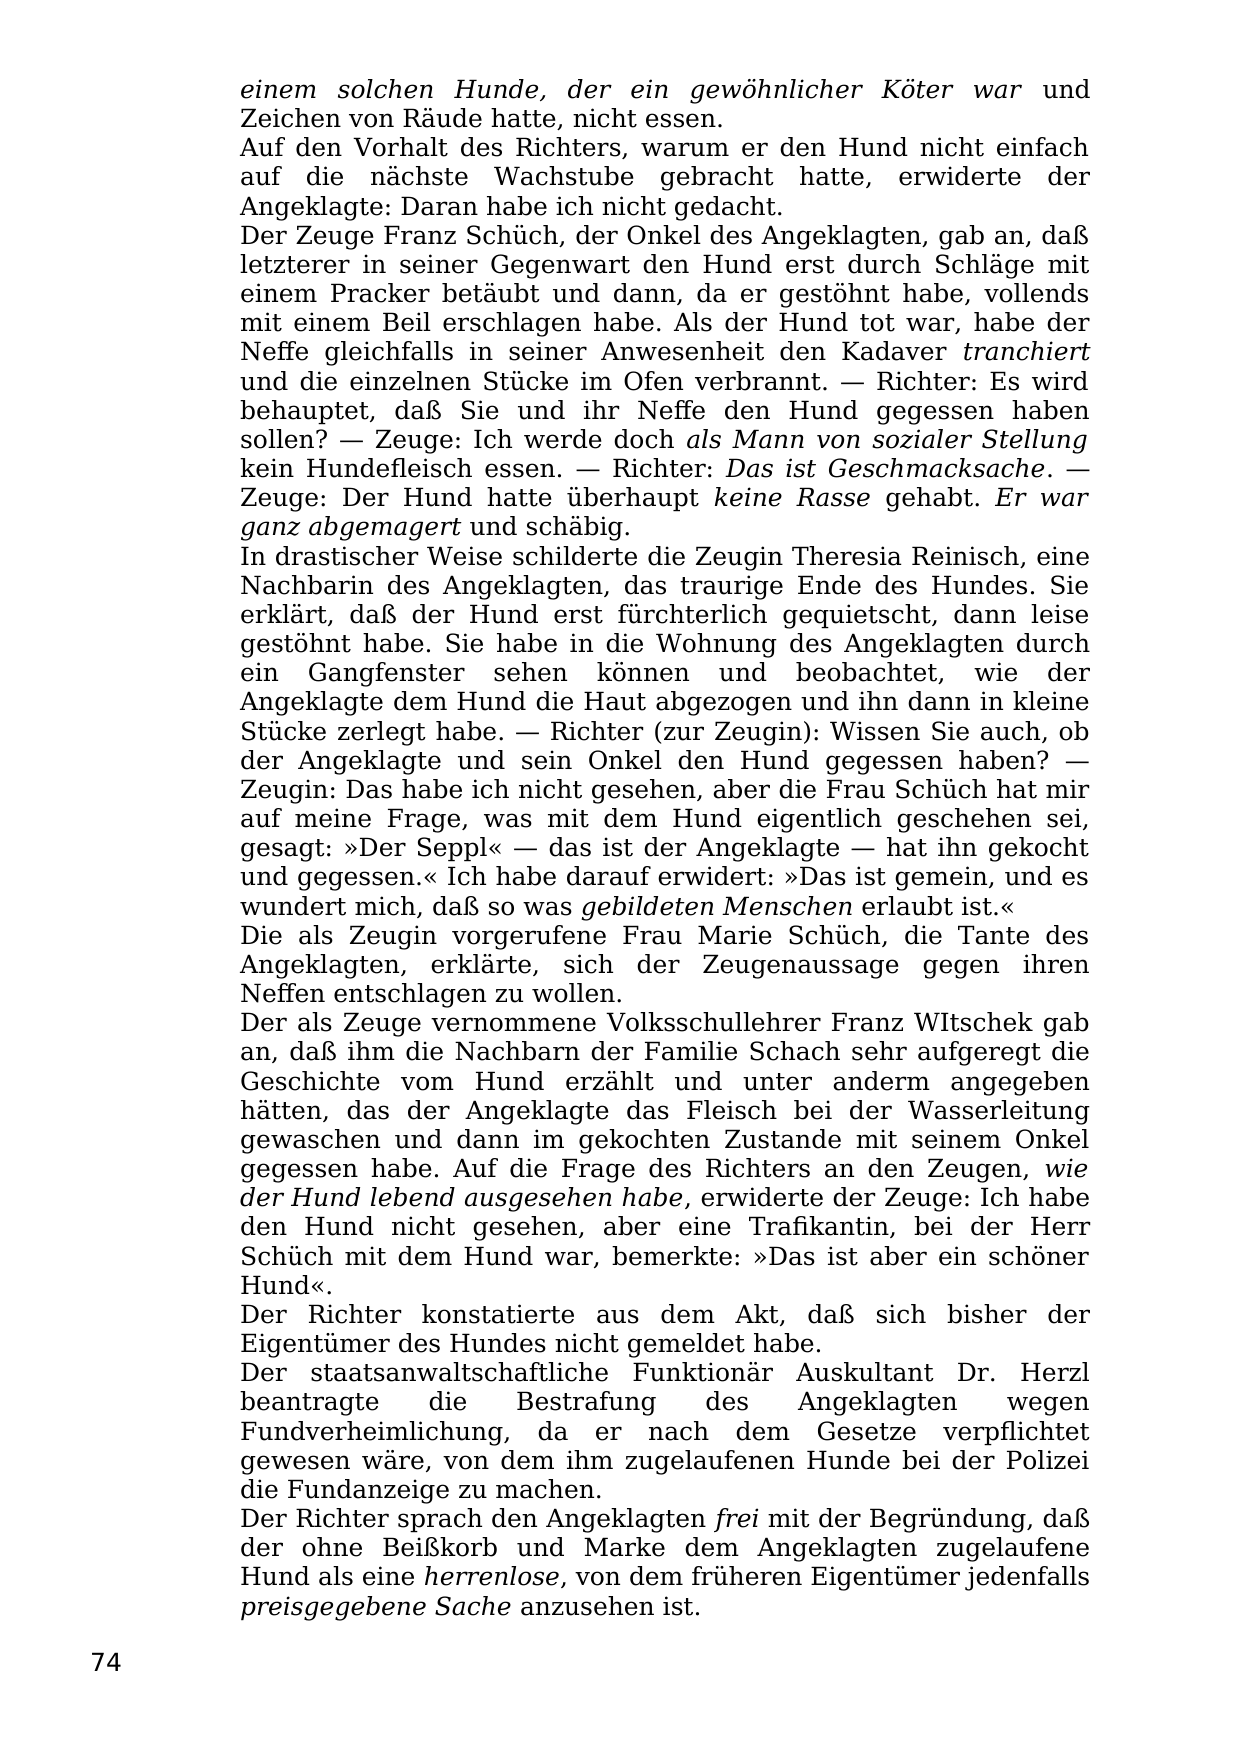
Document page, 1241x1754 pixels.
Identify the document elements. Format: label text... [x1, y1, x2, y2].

text Auf den Vorhalt des Richters, warum er den Hund nicht einfach auf die nächste Wachstube gebracht hatte, erwiderte der Angeklagte: Daran habe ich nicht gedacht. [240, 133, 1091, 221]
text In drastischer Weise schilderte die Zeugin Theresia Reinisch, eine Nachbarin des Angeklagten, das traurige Ende des Hundes. Sie erklärt, daß der Hund erst fürchterlich gequietscht, dann leise gestöhnt habe. Sie habe in die Wohnung des Angeklagten durch ein Gangfenster sehen können und beobachtet, wie der Angeklagte dem Hund die Haut abgezogen und ihn dann in kleine Stücke zerlegt habe. — Richter (zur Zeugin): Wissen Sie auch, ob der Angeklagte und sein Onkel den Hund gegessen haben? — Zeugin: Das habe ich nicht gesehen, aber die Frau Schüch hat mir auf meine Frage, was mit dem Hund eigentlich geschehen sei, gesagt: »Der Seppl« — das ist der Angeklagte — hat ihn gekocht und gegessen.« Ich habe darauf erwidert: »Das ist gemein, und es wundert mich, daß so was gebildeten Menschen erlaubt ist.« [240, 542, 1091, 921]
text Der Richter sprach den Angeklagten frei mit der Begründung, daß der ohne Beißkorb und Marke dem Angeklagten zugelaufene Hund als eine herrenlose, von dem früheren Eigentümer jedenfalls preisgegebene Sache anzusehen ist. [240, 1504, 1091, 1621]
text Der staatsanwaltschaftliche Funktionär Auskultant Dr. Herzl beantragte die Bestrafung des Angeklagten wegen Fundverheimlichung, da er nach dem Gesetze verpflichtet gewesen wäre, von dem ihm zugelaufenen Hunde bei der Polizei die Fundanzeige zu machen. [240, 1358, 1091, 1504]
text Der Zeuge Franz Schüch, der Onkel des Angeklagten, gab an, daß letzterer in seiner Gegenwart den Hund erst durch Schläge mit einem Pracker betäubt und dann, da er gestöhnt habe, vollends mit einem Beil erschlagen habe. Als der Hund tot war, habe der Neffe gleichfalls in seiner Anwesenheit den Kadaver tranchiert und die einzelnen Stücke im Ofen verbrannt. — Richter: Es wird behauptet, daß Sie und ihr Neffe den Hund gegessen haben sollen? — Zeuge: Ich werde doch als Mann von sozialer Stellung kein Hundefleisch essen. — Richter: Das ist Geschmacksache. — Zeuge: Der Hund hatte überhaupt keine Rasse gehabt. Er war ganz abgemagert und schäbig. [240, 221, 1091, 542]
text Die als Zeugin vorgerufene Frau Marie Schüch, die Tante des Angeklagten, erklärte, sich der Zeugenaussage gegen ihren Neffen entschlagen zu wollen. [240, 921, 1091, 1008]
text Der Richter konstatierte aus dem Akt, daß sich bisher der Eigentümer des Hundes nicht gemeldet habe. [240, 1300, 1091, 1358]
text einem solchen Hunde, der ein gewöhnlicher Köter war und Zeichen von Räude hatte, nicht essen. [240, 75, 1091, 133]
text Der als Zeuge vernommene Volksschullehrer Franz WItschek gab an, daß ihm die Nachbarn der Familie Schach sehr aufgeregt die Geschichte vom Hund erzählt und unter anderm angegeben hätten, das der Angeklagte das Fleisch bei der Wasserleitung gewaschen und dann im gekochten Zustande mit seinem Onkel gegessen habe. Auf die Frage des Richters an den Zeugen, wie der Hund lebend ausgesehen habe, erwiderte der Zeuge: Ich habe den Hund nicht gesehen, aber eine Trafikantin, bei der Herr Schüch mit dem Hund war, bemerkte: »Das ist aber ein schöner Hund«. [240, 1008, 1091, 1300]
